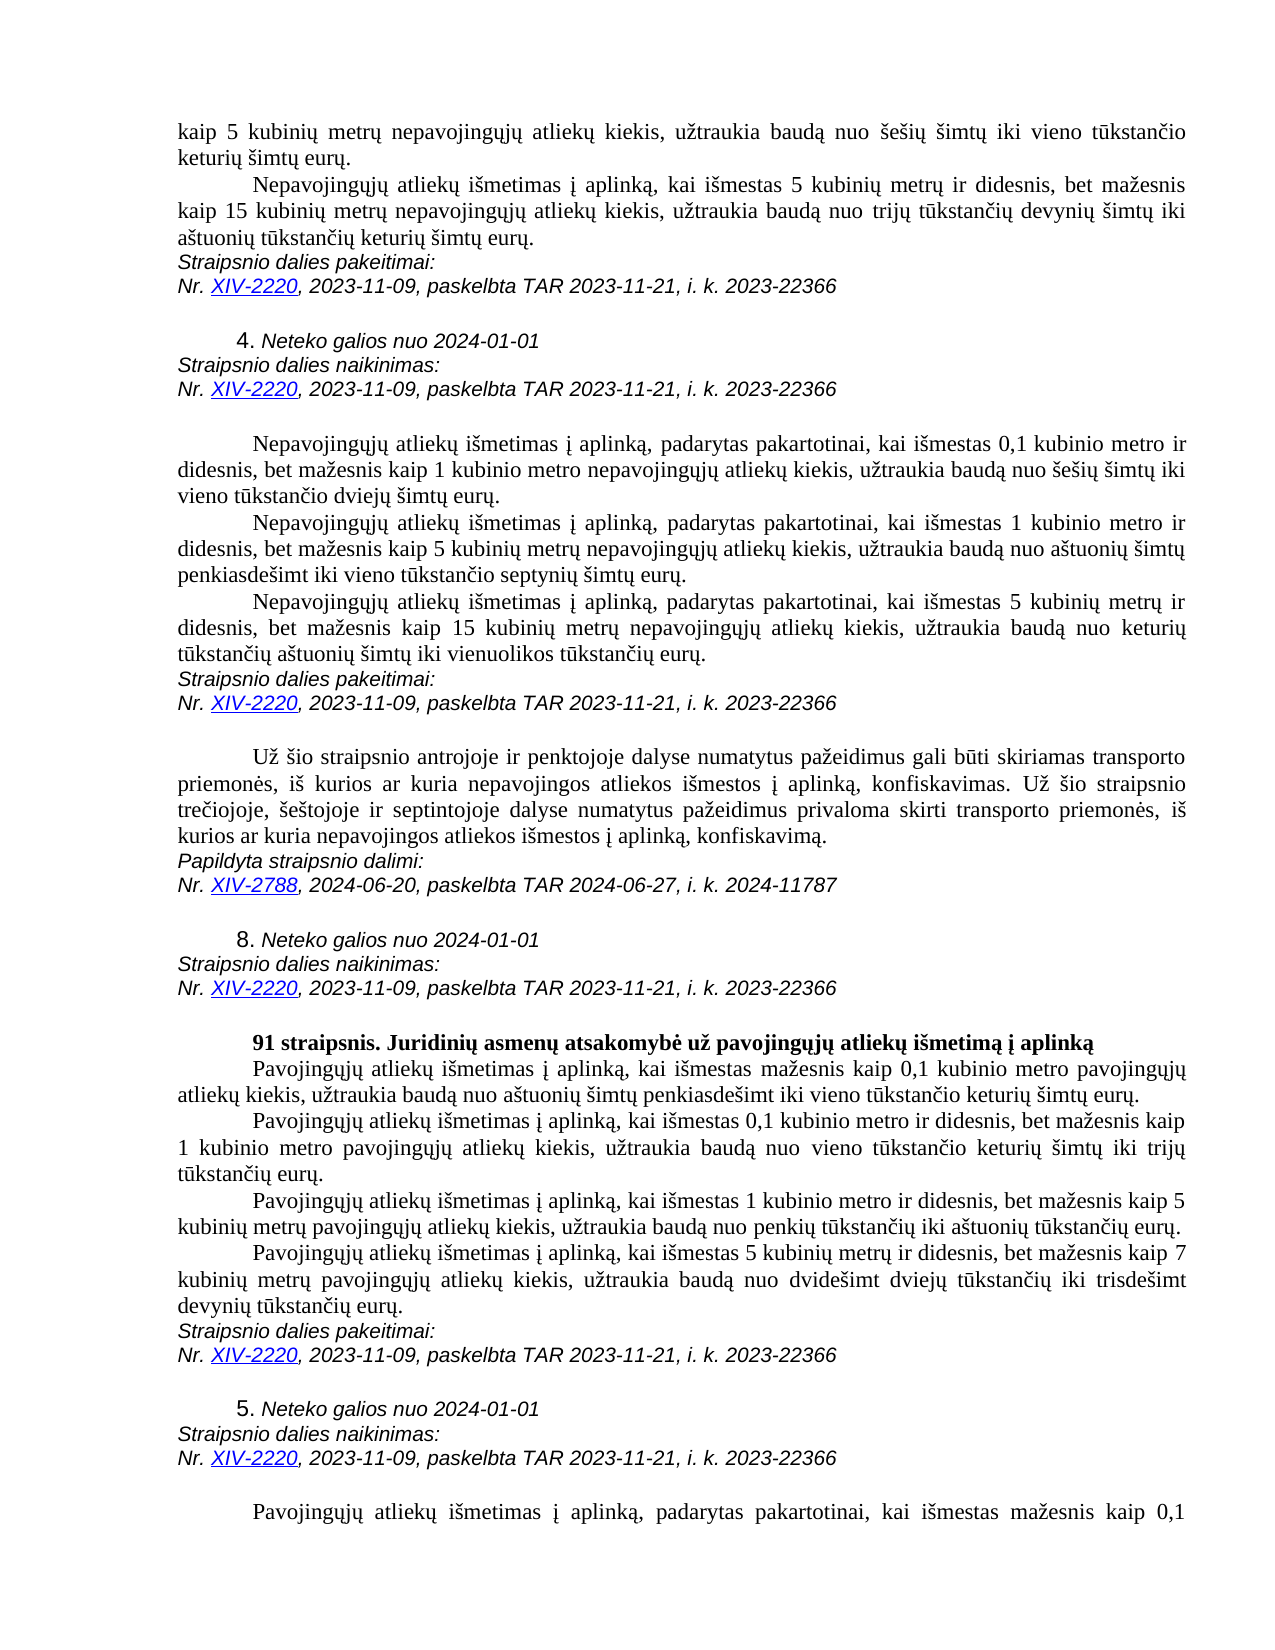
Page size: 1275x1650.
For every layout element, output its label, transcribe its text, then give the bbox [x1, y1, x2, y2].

text Straipsnio dalies naikinimas: [177, 1421, 1186, 1445]
text Nr. XIV-2220, 2023-11-09, paskelbta TAR 2023-11-21, i. k. 2023-22366 [177, 274, 1186, 298]
text Nr. XIV-2220, 2023-11-09, paskelbta TAR 2023-11-21, i. k. 2023-22366 [177, 377, 1186, 401]
text Nr. XIV-2220, 2023-11-09, paskelbta TAR 2023-11-21, i. k. 2023-22366 [177, 976, 1186, 1000]
text Papildyta straipsnio dalimi: [177, 849, 1186, 873]
text Straipsnio dalies naikinimas: [177, 353, 1186, 377]
text Straipsnio dalies pakeitimai: [177, 1318, 1186, 1342]
text Nepavojingųjų atliekų išmetimas į aplinką, padarytas pakartotinai, kai išmestas 5 kubinių metrų ir didesnis, bet mažesnis kaip 15 kubinių metrų nepavojingųjų atliekų kiekis, užtraukia baudą nuo keturių tūkstančių aštuonių šimtų iki vienuolikos tūkstančių eurų. [177, 588, 1186, 667]
text Nepavojingųjų atliekų išmetimas į aplinką, kai išmestas 5 kubinių metrų ir didesnis, bet mažesnis kaip 15 kubinių metrų nepavojingųjų atliekų kiekis, užtraukia baudą nuo trijų tūkstančių devynių šimtų iki aštuonių tūkstančių keturių šimtų eurų. [177, 171, 1186, 250]
text Straipsnio dalies pakeitimai: [177, 667, 1186, 691]
text Nr. XIV-2220, 2023-11-09, paskelbta TAR 2023-11-21, i. k. 2023-22366 [177, 1445, 1186, 1469]
text Nepavojingųjų atliekų išmetimas į aplinką, padarytas pakartotinai, kai išmestas 0,1 kubinio metro ir didesnis, bet mažesnis kaip 1 kubinio metro nepavojingųjų atliekų kiekis, užtraukia baudą nuo šešių šimtų iki vieno tūkstančio dviejų šimtų eurų. [177, 429, 1186, 509]
text Pavojingųjų atliekų išmetimas į aplinką, padarytas pakartotinai, kai išmestas mažesnis kaip 0,1 [177, 1498, 1186, 1524]
text Pavojingųjų atliekų išmetimas į aplinką, kai išmestas 5 kubinių metrų ir didesnis, bet mažesnis kaip 7 kubinių metrų pavojingųjų atliekų kiekis, užtraukia baudą nuo dvidešimt dviejų tūkstančių iki trisdešimt devynių tūkstančių eurų. [177, 1239, 1186, 1318]
text Nr. XIV-2788, 2024-06-20, paskelbta TAR 2024-06-27, i. k. 2024-11787 [177, 873, 1186, 897]
text Nepavojingųjų atliekų išmetimas į aplinką, padarytas pakartotinai, kai išmestas 1 kubinio metro ir didesnis, bet mažesnis kaip 5 kubinių metrų nepavojingųjų atliekų kiekis, užtraukia baudą nuo aštuonių šimtų penkiasdešimt iki vieno tūkstančio septynių šimtų eurų. [177, 509, 1186, 588]
text Straipsnio dalies naikinimas: [177, 952, 1186, 976]
text 8. Neteko galios nuo 2024-01-01 [177, 926, 1186, 952]
text Nr. XIV-2220, 2023-11-09, paskelbta TAR 2023-11-21, i. k. 2023-22366 [177, 691, 1186, 715]
text 5. Neteko galios nuo 2024-01-01 [177, 1395, 1186, 1421]
text Už šio straipsnio antrojoje ir penktojoje dalyse numatytus pažeidimus gali būti skiriamas transporto priemonės, iš kurios ar kuria nepavojingos atliekos išmestos į aplinką, konfiskavimas. Už šio straipsnio trečiojoje, šeštojoje ir septintojoje dalyse numatytus pažeidimus privaloma skirti transporto priemonės, iš kurios ar kuria nepavojingos atliekos išmestos į aplinką, konfiskavimą. [177, 743, 1186, 849]
text Straipsnio dalies pakeitimai: [177, 250, 1186, 274]
text Nr. XIV-2220, 2023-11-09, paskelbta TAR 2023-11-21, i. k. 2023-22366 [177, 1342, 1186, 1366]
text Pavojingųjų atliekų išmetimas į aplinką, kai išmestas mažesnis kaip 0,1 kubinio metro pavojingųjų atliekų kiekis, užtraukia baudą nuo aštuonių šimtų penkiasdešimt iki vieno tūkstančio keturių šimtų eurų. [177, 1055, 1186, 1108]
text Pavojingųjų atliekų išmetimas į aplinką, kai išmestas 1 kubinio metro ir didesnis, bet mažesnis kaip 5 kubinių metrų pavojingųjų atliekų kiekis, užtraukia baudą nuo penkių tūkstančių iki aštuonių tūkstančių eurų. [177, 1187, 1186, 1239]
text Pavojingųjų atliekų išmetimas į aplinką, kai išmestas 0,1 kubinio metro ir didesnis, bet mažesnis kaip 1 kubinio metro pavojingųjų atliekų kiekis, užtraukia baudą nuo vieno tūkstančio keturių šimtų iki trijų tūkstančių eurų. [177, 1108, 1186, 1187]
text kaip 5 kubinių metrų nepavojingųjų atliekų kiekis, užtraukia baudą nuo šešių šimtų iki vieno tūkstančio keturių šimtų eurų. [177, 118, 1186, 171]
text 4. Neteko galios nuo 2024-01-01 [177, 327, 1186, 353]
text 91 straipsnis. Juridinių asmenų atsakomybė už pavojingųjų atliekų išmetimą į aplinką [252, 1028, 1186, 1055]
